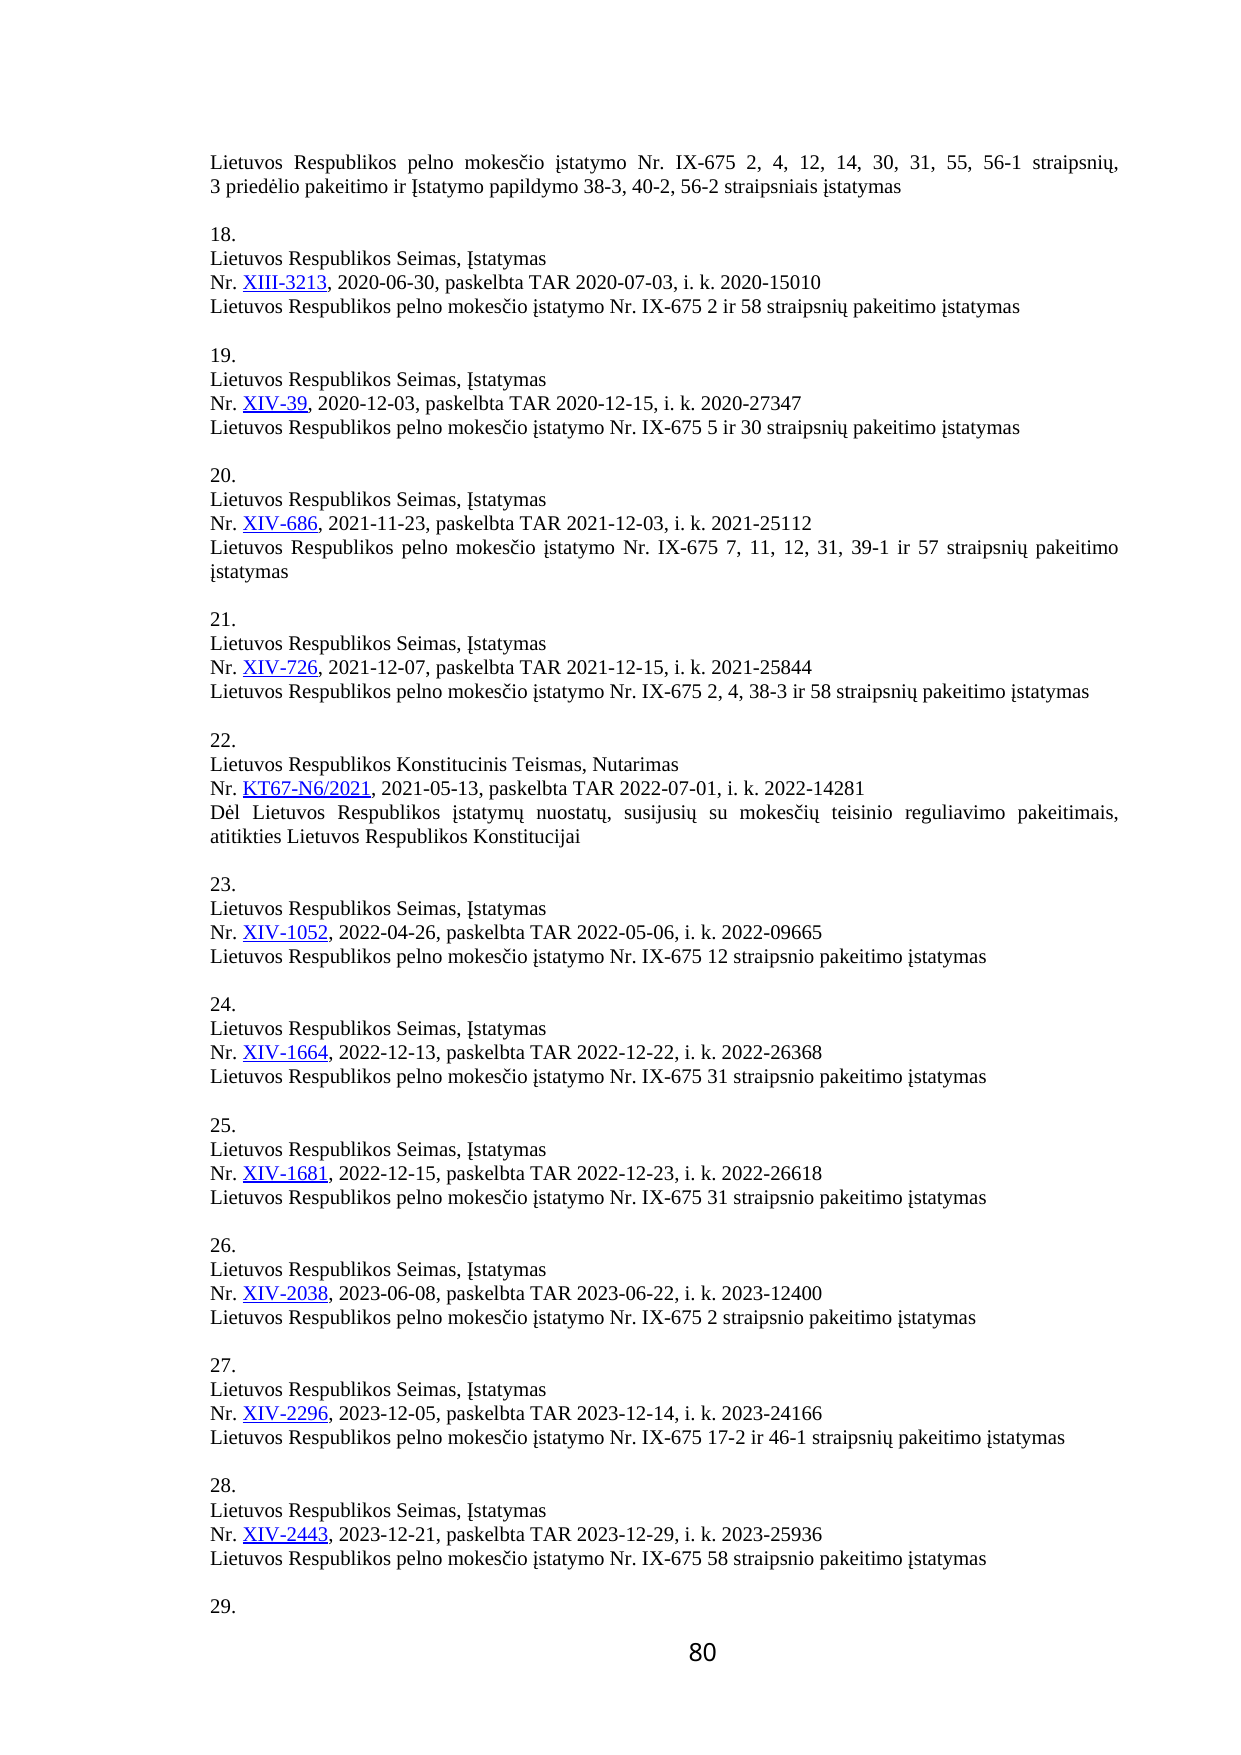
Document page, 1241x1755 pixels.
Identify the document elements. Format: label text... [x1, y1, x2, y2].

text Lietuvos Respublikos Seimas, Įstatymas [210, 1497, 1120, 1522]
text Lietuvos Respublikos Seimas, Įstatymas [210, 1257, 1120, 1281]
text Lietuvos Respublikos pelno mokesčio įstatymo Nr. IX-675 2, 4, 12, 14, 30, 31, 55, 56-1 straipsnių, 3 priedėlio pakeitimo ir Įstatymo papildymo 38-3, 40-2, 56-2 straipsniais įstatymas [210, 150, 1120, 198]
text 29. [210, 1594, 1120, 1618]
text Lietuvos Respublikos Seimas, Įstatymas [210, 487, 1120, 511]
text Nr. XIV-1664, 2022-12-13, paskelbta TAR 2022-12-22, i. k. 2022-26368 [210, 1040, 1120, 1064]
text Lietuvos Respublikos pelno mokesčio įstatymo Nr. IX-675 2 straipsnio pakeitimo įstatymas [210, 1305, 1120, 1329]
text Lietuvos Respublikos Seimas, Įstatymas [210, 246, 1120, 270]
text 20. [210, 463, 1120, 487]
text 23. [210, 872, 1120, 896]
text 18. [210, 222, 1120, 246]
text Nr. XIV-726, 2021-12-07, paskelbta TAR 2021-12-15, i. k. 2021-25844 [210, 655, 1120, 679]
text Lietuvos Respublikos pelno mokesčio įstatymo Nr. IX-675 2 ir 58 straipsnių pakeitimo įstatymas [210, 294, 1120, 318]
text Nr. XIV-1681, 2022-12-15, paskelbta TAR 2022-12-23, i. k. 2022-26618 [210, 1161, 1120, 1185]
text 28. [210, 1473, 1120, 1497]
text 27. [210, 1353, 1120, 1377]
text Nr. XIV-1052, 2022-04-26, paskelbta TAR 2022-05-06, i. k. 2022-09665 [210, 920, 1120, 944]
text Lietuvos Respublikos pelno mokesčio įstatymo Nr. IX-675 2, 4, 38-3 ir 58 straipsnių pakeitimo įstatymas [210, 679, 1120, 703]
text Lietuvos Respublikos Seimas, Įstatymas [210, 1016, 1120, 1040]
text Lietuvos Respublikos Seimas, Įstatymas [210, 631, 1120, 655]
text Lietuvos Respublikos pelno mokesčio įstatymo Nr. IX-675 12 straipsnio pakeitimo įstatymas [210, 944, 1120, 968]
text 22. [210, 727, 1120, 752]
text Nr. XIV-2443, 2023-12-21, paskelbta TAR 2023-12-29, i. k. 2023-25936 [210, 1522, 1120, 1546]
text Lietuvos Respublikos Seimas, Įstatymas [210, 1137, 1120, 1161]
text 26. [210, 1233, 1120, 1257]
text Lietuvos Respublikos pelno mokesčio įstatymo Nr. IX-675 31 straipsnio pakeitimo įstatymas [210, 1064, 1120, 1088]
text 21. [210, 607, 1120, 631]
text Lietuvos Respublikos Seimas, Įstatymas [210, 896, 1120, 920]
text 25. [210, 1112, 1120, 1137]
text Nr. XIV-686, 2021-11-23, paskelbta TAR 2021-12-03, i. k. 2021-25112 [210, 511, 1120, 535]
text Nr. XIII-3213, 2020-06-30, paskelbta TAR 2020-07-03, i. k. 2020-15010 [210, 270, 1120, 294]
text Lietuvos Respublikos pelno mokesčio įstatymo Nr. IX-675 5 ir 30 straipsnių pakeitimo įstatymas [210, 415, 1120, 439]
text Lietuvos Respublikos Seimas, Įstatymas [210, 1377, 1120, 1401]
text Lietuvos Respublikos Seimas, Įstatymas [210, 367, 1120, 391]
text Nr. XIV-39, 2020-12-03, paskelbta TAR 2020-12-15, i. k. 2020-27347 [210, 391, 1120, 415]
text Lietuvos Respublikos Konstitucinis Teismas, Nutarimas [210, 752, 1120, 776]
text Lietuvos Respublikos pelno mokesčio įstatymo Nr. IX-675 31 straipsnio pakeitimo įstatymas [210, 1185, 1120, 1209]
text Dėl Lietuvos Respublikos įstatymų nuostatų, susijusių su mokesčių teisinio reguliavimo pakeitimais, atitikties Lietuvos Respublikos Konstitucijai [210, 800, 1120, 848]
text 24. [210, 992, 1120, 1016]
text Lietuvos Respublikos pelno mokesčio įstatymo Nr. IX-675 58 straipsnio pakeitimo įstatymas [210, 1546, 1120, 1570]
text Nr. XIV-2038, 2023-06-08, paskelbta TAR 2023-06-22, i. k. 2023-12400 [210, 1281, 1120, 1305]
text Nr. KT67-N6/2021, 2021-05-13, paskelbta TAR 2022-07-01, i. k. 2022-14281 [210, 776, 1120, 800]
text Lietuvos Respublikos pelno mokesčio įstatymo Nr. IX-675 17-2 ir 46-1 straipsnių pakeitimo įstatymas [210, 1425, 1120, 1449]
text 19. [210, 342, 1120, 367]
text Lietuvos Respublikos pelno mokesčio įstatymo Nr. IX-675 7, 11, 12, 31, 39-1 ir 57 straipsnių pakeitimo įstatymas [210, 535, 1120, 583]
text Nr. XIV-2296, 2023-12-05, paskelbta TAR 2023-12-14, i. k. 2023-24166 [210, 1401, 1120, 1425]
